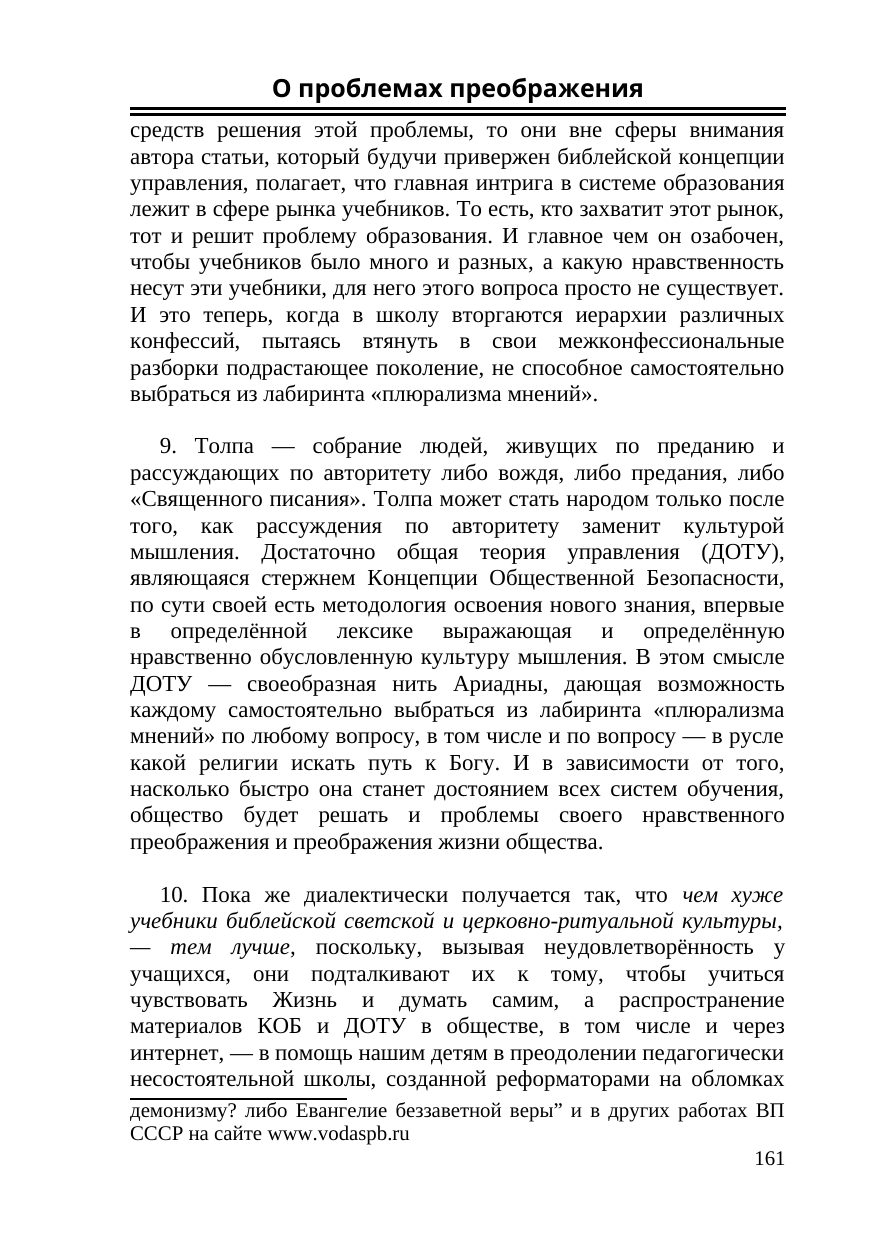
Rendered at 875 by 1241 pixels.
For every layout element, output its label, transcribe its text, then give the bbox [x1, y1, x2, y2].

text демонизму? либо Евангелие беззаветной веры” и в других работах ВП СССР на сайте www.vodaspb.ru [130, 1099, 786, 1145]
text 10. Пока же диалектически получается так, что чем хуже учебники библейской светской и церковно-ритуальной культуры, — тем лучше, поскольку, вызывая неудовлетворённость у учащихся, они подталкивают их к тому, чтобы учиться чувствовать Жизнь и думать самим, а распространение материалов КОБ и ДОТУ в обществе, в том числе и через интернет, — в помощь нашим детям в преодолении педагогически несостоятельной школы, созданной реформаторами на обломках [130, 881, 786, 1091]
text 9. Толпа — собрание людей, живущих по преданию и рассуждающих по авторитету либо вождя, либо предания, либо «Священного писания». Толпа может стать народом только после того, как рассуждения по авторитету заменит культурой мышления. Достаточно общая теория управления (ДОТУ), являющаяся стержнем Концепции Общественной Безопасности, по сути своей есть методология освоения нового знания, впервые в определённой лексике выражающая и определённую нравственно обусловленную культуру мышления. В этом смысле ДОТУ — своеобразная нить Ариадны, дающая возможность каждому самостоятельно выбраться из лабиринта «плюрализма мнений» по любому вопросу, в том числе и по вопросу — в русле какой религии искать путь к Богу. И в зависимости от того, насколько быстро она станет достоянием всех систем обучения, общество будет решать и проблемы своего нравственного преображения и преображения жизни общества. [130, 433, 786, 854]
text средств решения этой проблемы, то они вне сферы внимания автора статьи, который будучи привержен библейской концепции управления, полагает, что главная интрига в системе образования лежит в сфере рынка учебников. То есть, кто захватит этот рынок, тот и решит проблему образования. И главное чем он озабочен, чтобы учебников было много и разных, а какую нравственность несут эти учебники, для него этого вопроса просто не существует. И это теперь, когда в школу вторгаются иерархии различных конфессий, пытаясь втянуть в свои межконфессиональные разборки подрастающее поколение, не способное самостоятельно выбраться из лабиринта «плюрализма мнений». [130, 116, 786, 406]
